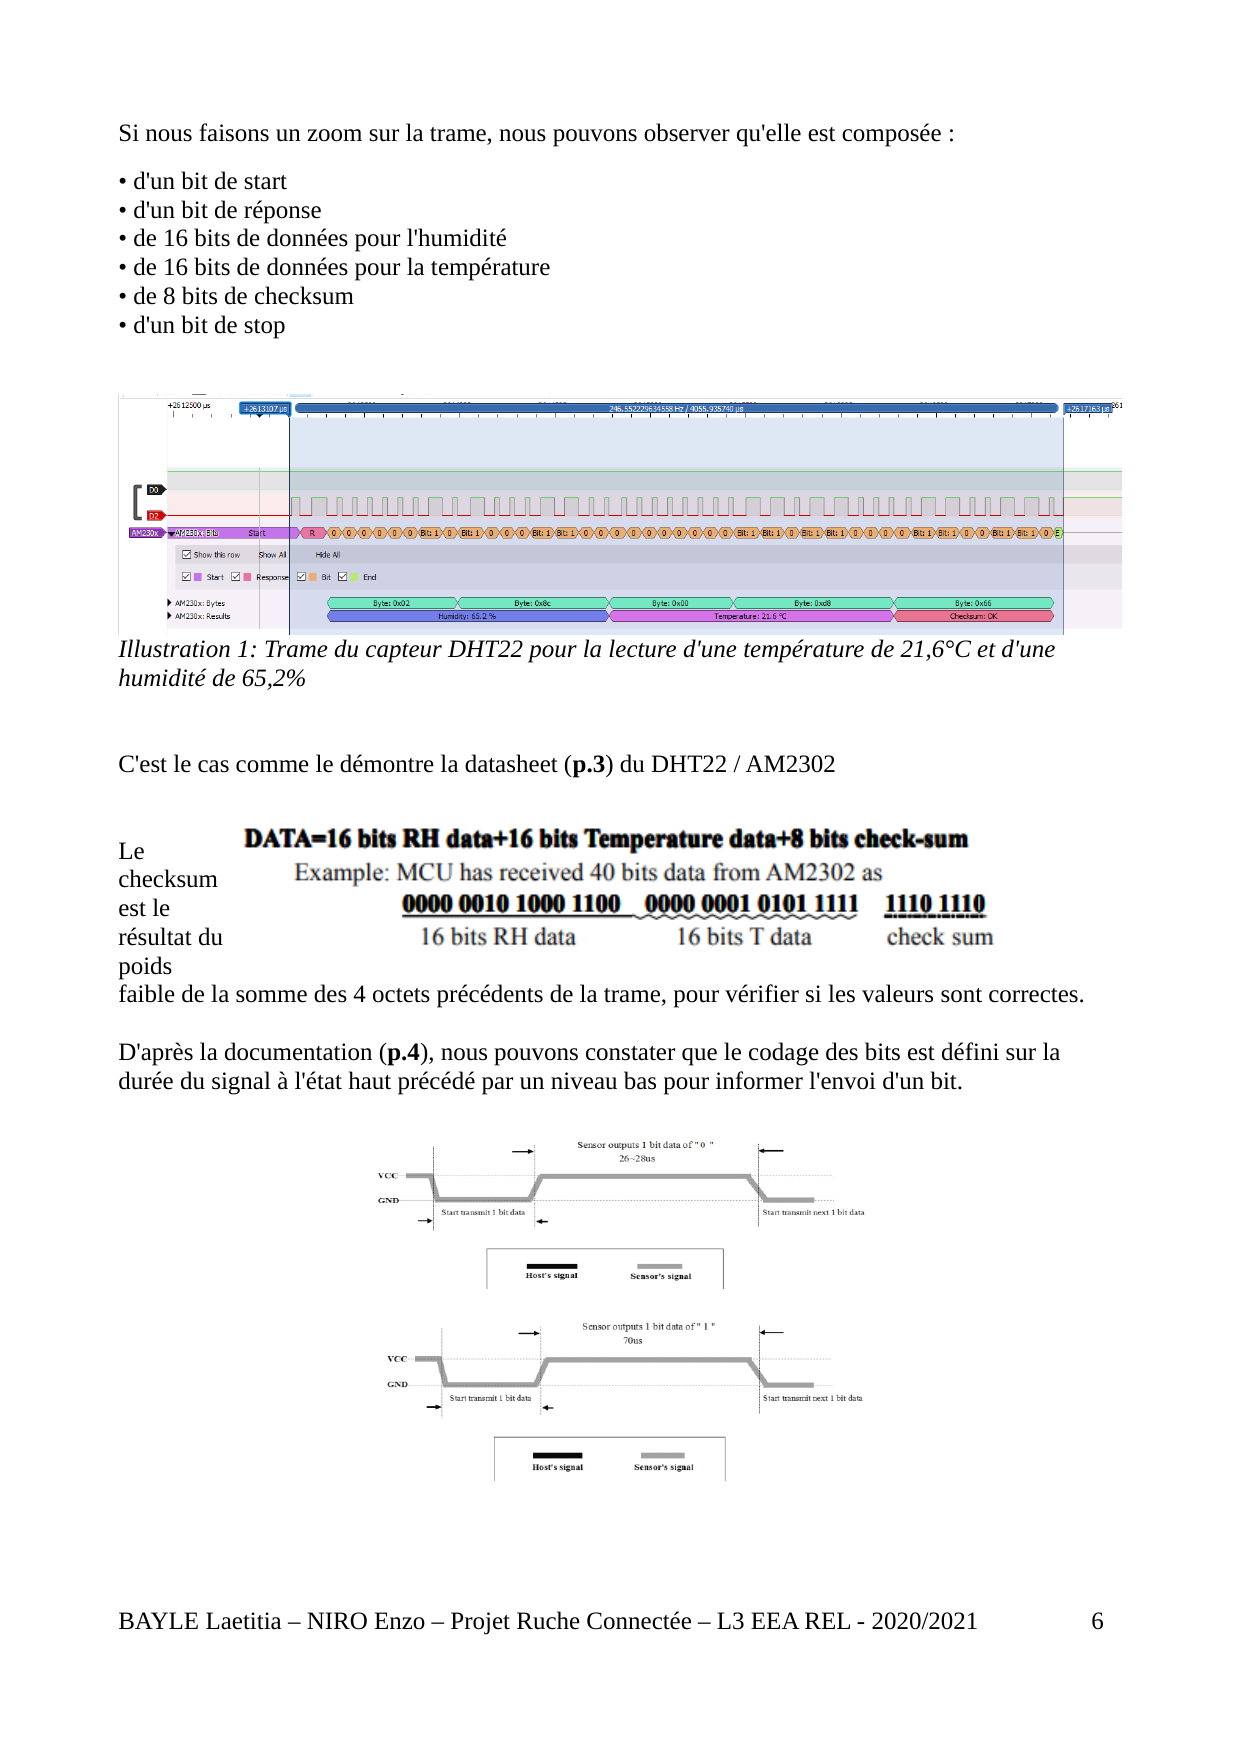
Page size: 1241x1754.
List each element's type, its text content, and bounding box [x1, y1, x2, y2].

text • de 16 bits de données pour la température [118, 252, 1122, 281]
text D'après la documentation (p.4), nous pouvons constater que le codage des bits est défini sur la durée du signal à l'état haut précédé par un niveau bas pour informer l'envoi d'un bit. [118, 1037, 1122, 1094]
text Le checksum est le résultat du poids faible de la somme des 4 octets précédents de la trame, pour vérifier si les valeurs sont correctes. [118, 836, 1122, 1008]
picture [227, 799, 1013, 956]
text Illustration 1: Trame du capteur DHT22 pour la lecture d'une température de 21,6°C et d'une humidité de 65,2% [118, 635, 1122, 692]
picture [368, 1123, 873, 1494]
picture [118, 394, 1123, 635]
text Si nous faisons un zoom sur la trame, nous pouvons observer qu'elle est composée : [118, 118, 1122, 147]
text • de 8 bits de checksum [118, 281, 1122, 310]
text C'est le cas comme le démontre la datasheet (p.3) du DHT22 / AM2302 [118, 749, 1122, 778]
text • d'un bit de réponse [118, 195, 1122, 223]
text • de 16 bits de données pour l'humidité [118, 223, 1122, 252]
text • d'un bit de start [118, 166, 1122, 195]
text • d'un bit de stop [118, 310, 1122, 338]
